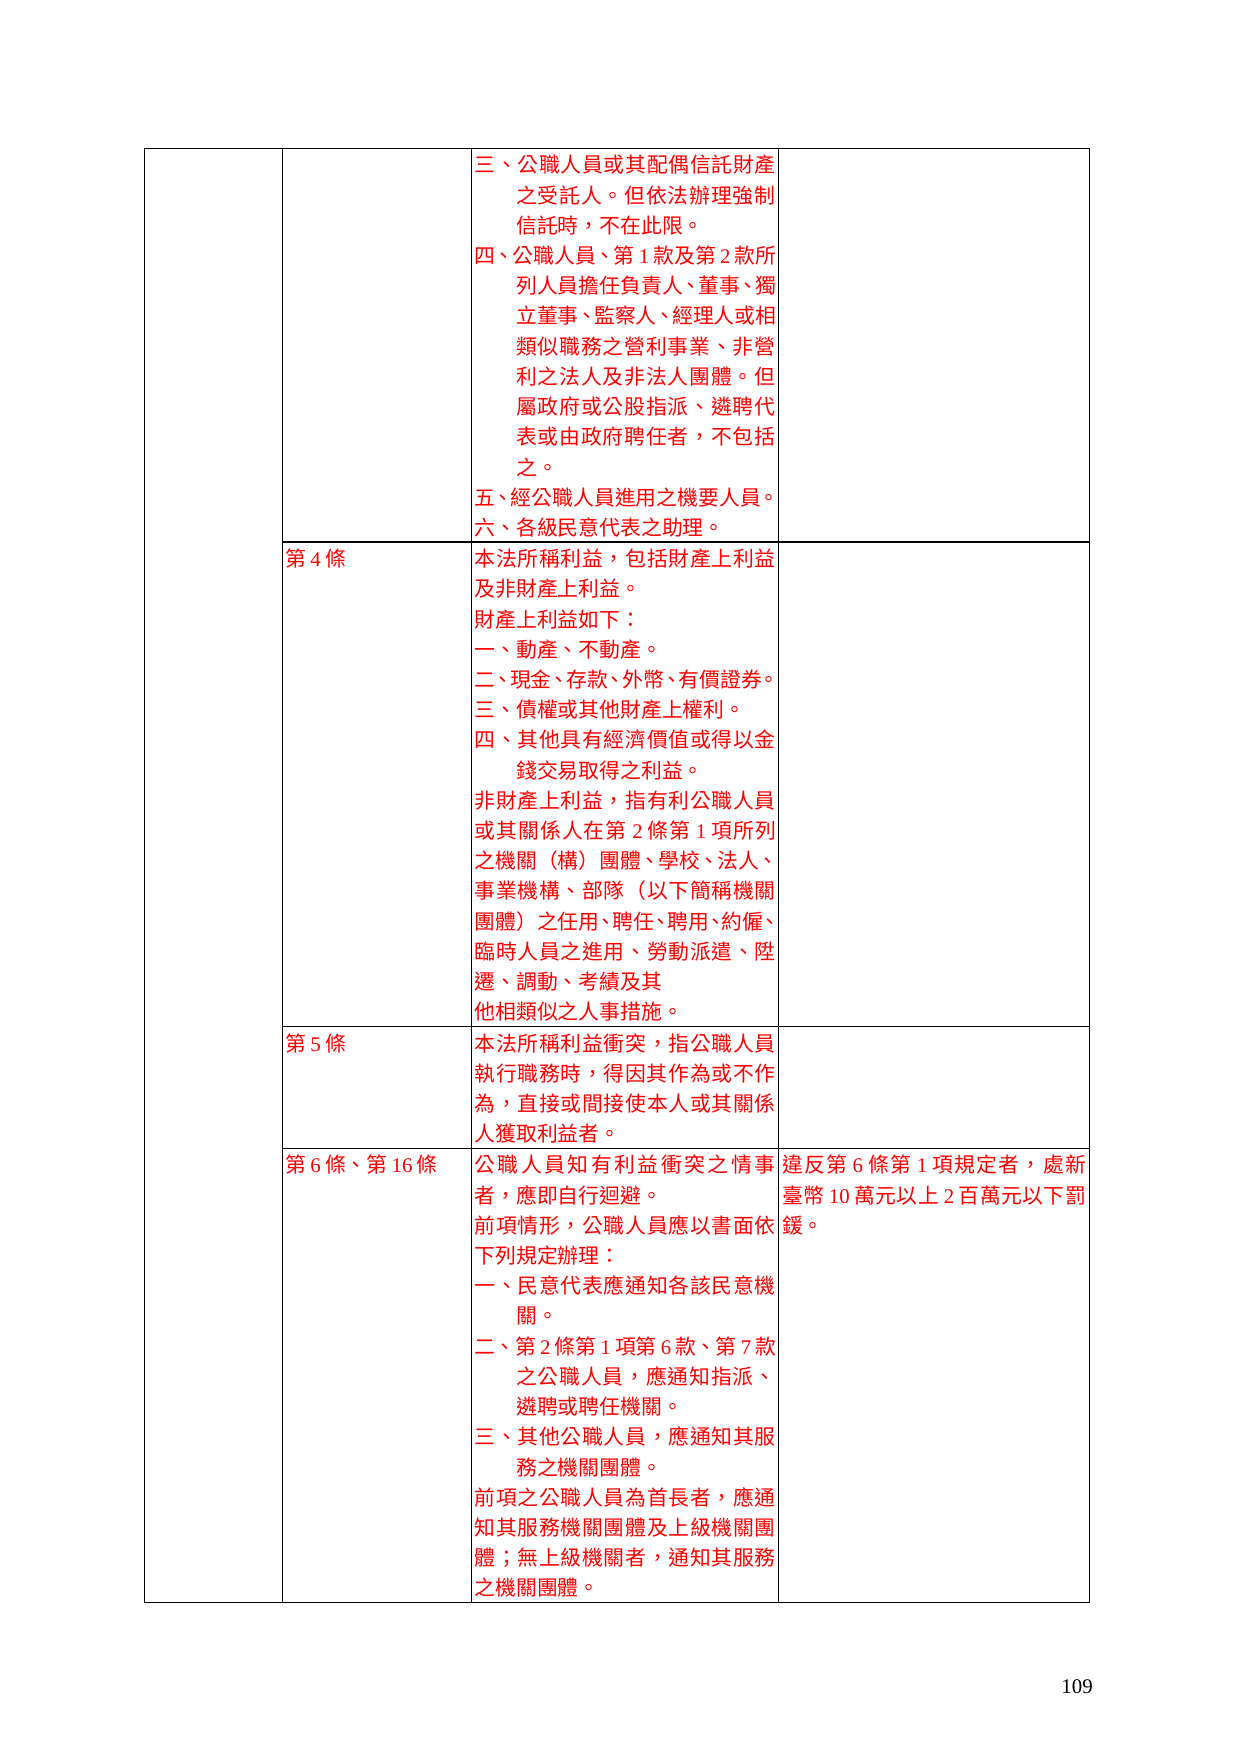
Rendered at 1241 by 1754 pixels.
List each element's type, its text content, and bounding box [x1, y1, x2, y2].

table_cell [779, 543, 1089, 1026]
table_cell 第6條、第16條 [283, 1149, 471, 1602]
table_cell 本法所稱利益衝突，指公職人員執行職務時，得因其作為或不作為，直接或間接使本人或其關係人獲取利益者。 [472, 1027, 778, 1148]
table_cell 第5條 [283, 1027, 471, 1148]
table_cell [779, 1027, 1089, 1148]
table_cell [145, 149, 282, 1602]
table_cell 本法所稱利益，包括財產上利益及非財產上利益。 財產上利益如下： 一、動產、不動產。 二、現金、存款、外幣、有價證券。 三、債權或其他財產上權利。 四、其他具有經濟價值或得以金錢交易取得之利益。 非財產上利益，指有利公職人員或其關係人在第2條第1項所列之機關（構）團體、學校、法人、事業機構、部隊（以下簡稱機關團體）之任用、聘任、聘用、約僱、臨時人員之進用、勞動派遣、陞遷、調動、考績及其 他相類似之人事措施。 [472, 543, 778, 1026]
table_cell 第4條 [283, 543, 471, 1026]
table_cell [779, 149, 1089, 541]
table_cell 違反第6條第1項規定者，處新臺幣10萬元以上2百萬元以下罰鍰。 [779, 1149, 1089, 1602]
table_cell 三、公職人員或其配偶信託財產之受託人。但依法辦理強制信託時，不在此限。 四、公職人員、第1款及第2款所列人員擔任負責人、董事、獨立董事、監察人、經理人或相類似職務之營利事業、非營利之法人及非法人團體。但屬政府或公股指派、遴聘代表或由政府聘任者，不包括之。 五、經公職人員進用之機要人員。 六、各級民意代表之助理。 [472, 149, 778, 541]
table_cell [283, 149, 471, 541]
table_cell 公職人員知有利益衝突之情事者，應即自行迴避。 前項情形，公職人員應以書面依下列規定辦理： 一、民意代表應通知各該民意機關。 二、第2條第1項第6款、第7款之公職人員，應通知指派、遴聘或聘任機關。 三、其他公職人員，應通知其服務之機關團體。 前項之公職人員為首長者，應通知其服務機關團體及上級機關團體；無上級機關者，通知其服務之機關團體。 [472, 1149, 778, 1602]
